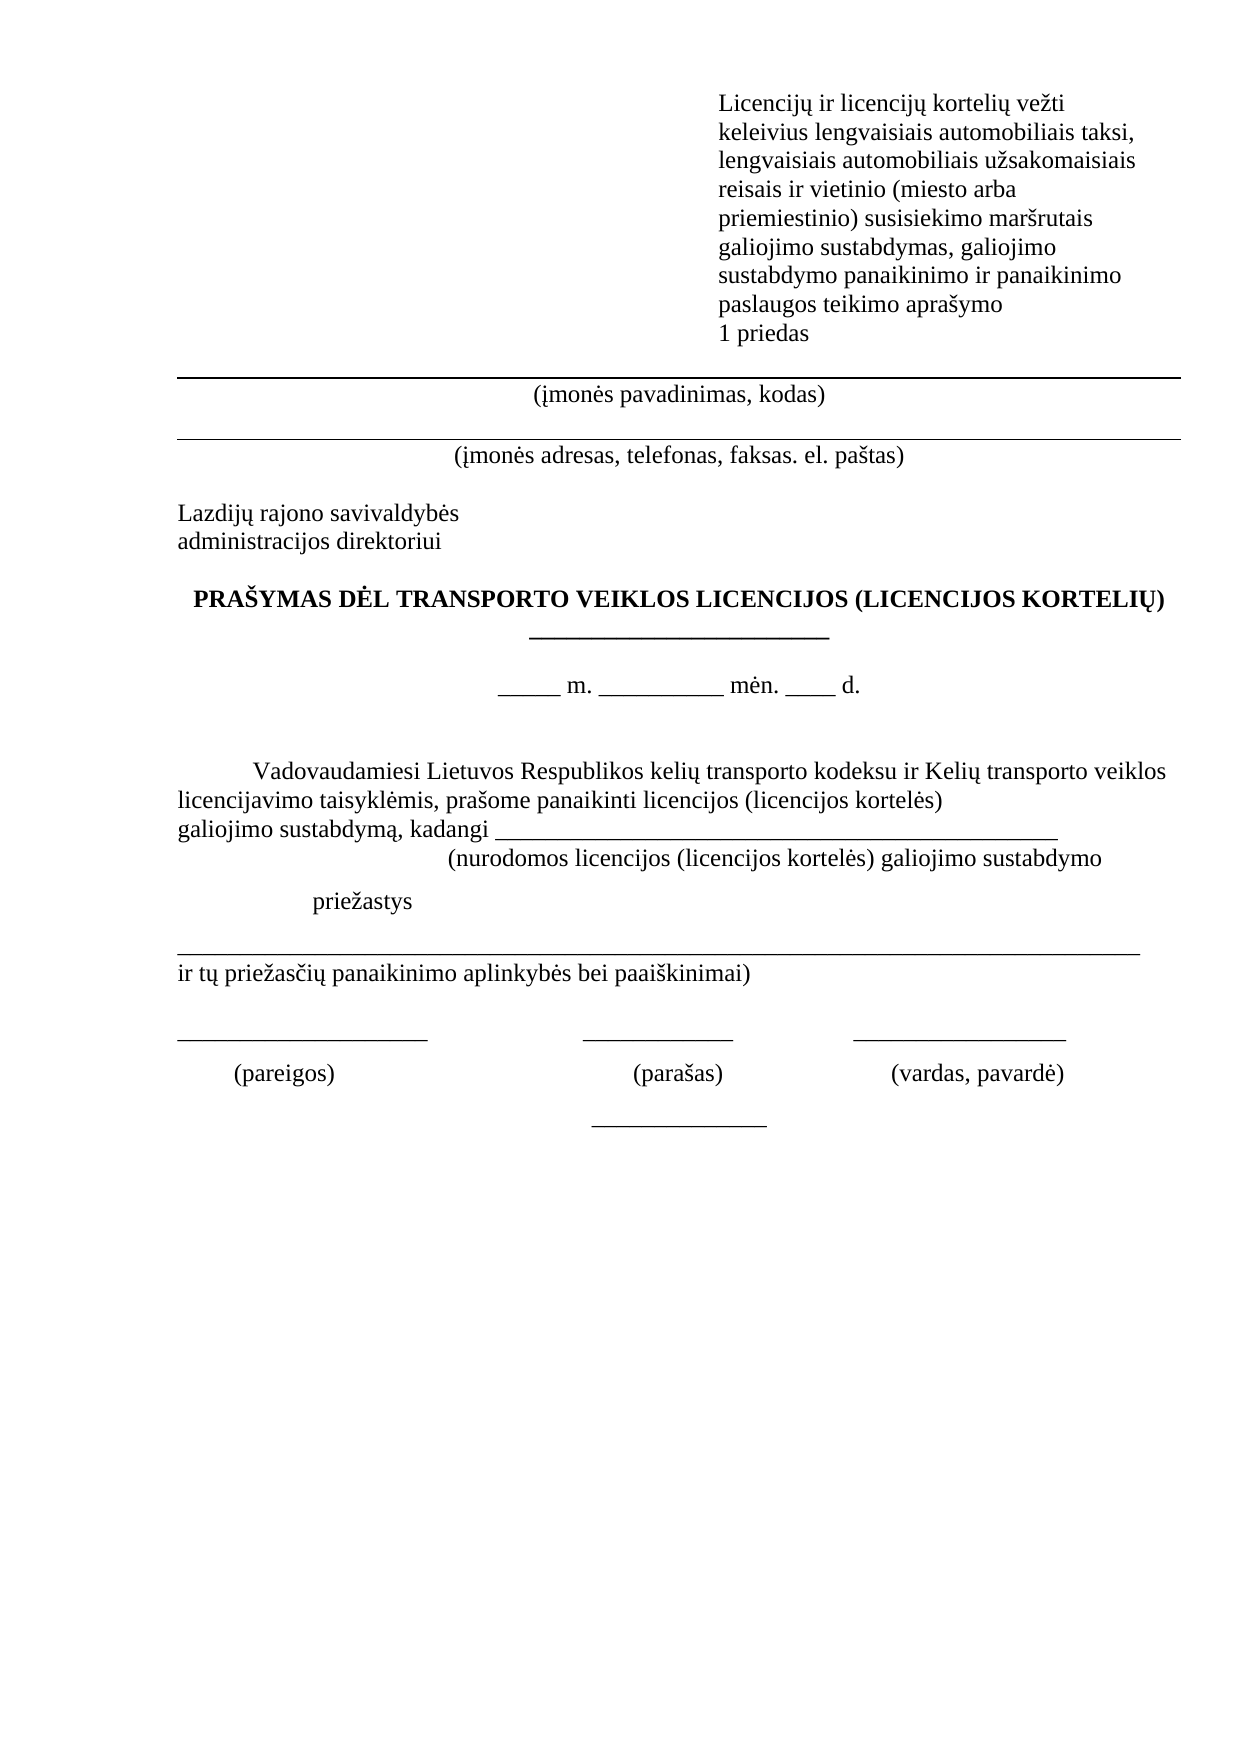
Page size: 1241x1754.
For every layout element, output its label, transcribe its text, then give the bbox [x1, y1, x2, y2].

text (pareigos) (parašas) (vardas, pavardė) [177, 1058, 1181, 1087]
text Lazdijų rajono savivaldybės [177, 498, 1181, 526]
text ____________________ ____________ _________________ [177, 1015, 1181, 1044]
text administracijos direktoriui [177, 526, 1181, 555]
text Vadovaudamiesi Lietuvos Respublikos kelių transporto kodeksu ir Kelių transporto veiklos licencijavimo taisyklėmis, prašome panaikinti licencijos (licencijos kortelės) [177, 756, 1181, 814]
text (nurodomos licencijos (licencijos kortelės) galiojimo sustabdymo priežastys [312, 843, 1181, 914]
text paslaugos teikimo aprašymo [718, 289, 1181, 318]
text ir tų priežasčių panaikinimo aplinkybės bei paaiškinimai) [177, 958, 1181, 986]
text priemiestinio) susisiekimo maršrutais [718, 203, 1181, 232]
text 1 priedas [718, 318, 1181, 347]
text Licencijų ir licencijų kortelių vežti [718, 88, 1181, 117]
text (įmonės pavadinimas, kodas) [177, 379, 1181, 408]
text keleivius lengvaisiais automobiliais taksi, [718, 117, 1181, 145]
text _____ m. __________ mėn. ____ d. [177, 670, 1181, 699]
text sustabdymo panaikinimo ir panaikinimo [718, 260, 1181, 289]
text lengvaisiais automobiliais užsakomaisiais [718, 145, 1181, 174]
text _____________________________________________________________________________ [177, 929, 1181, 958]
text (įmonės adresas, telefonas, faksas. el. paštas) [177, 440, 1181, 469]
text PRAŠYMAS DĖL TRANSPORTO VEIKLOS LICENCIJOS (LICENCIJOS KORTELIŲ) ________________________ [177, 584, 1181, 641]
text ______________ [177, 1101, 1181, 1130]
text galiojimo sustabdymą, kadangi _____________________________________________ [177, 814, 1181, 843]
text reisais ir vietinio (miesto arba [718, 174, 1181, 203]
text galiojimo sustabdymas, galiojimo [718, 232, 1181, 260]
